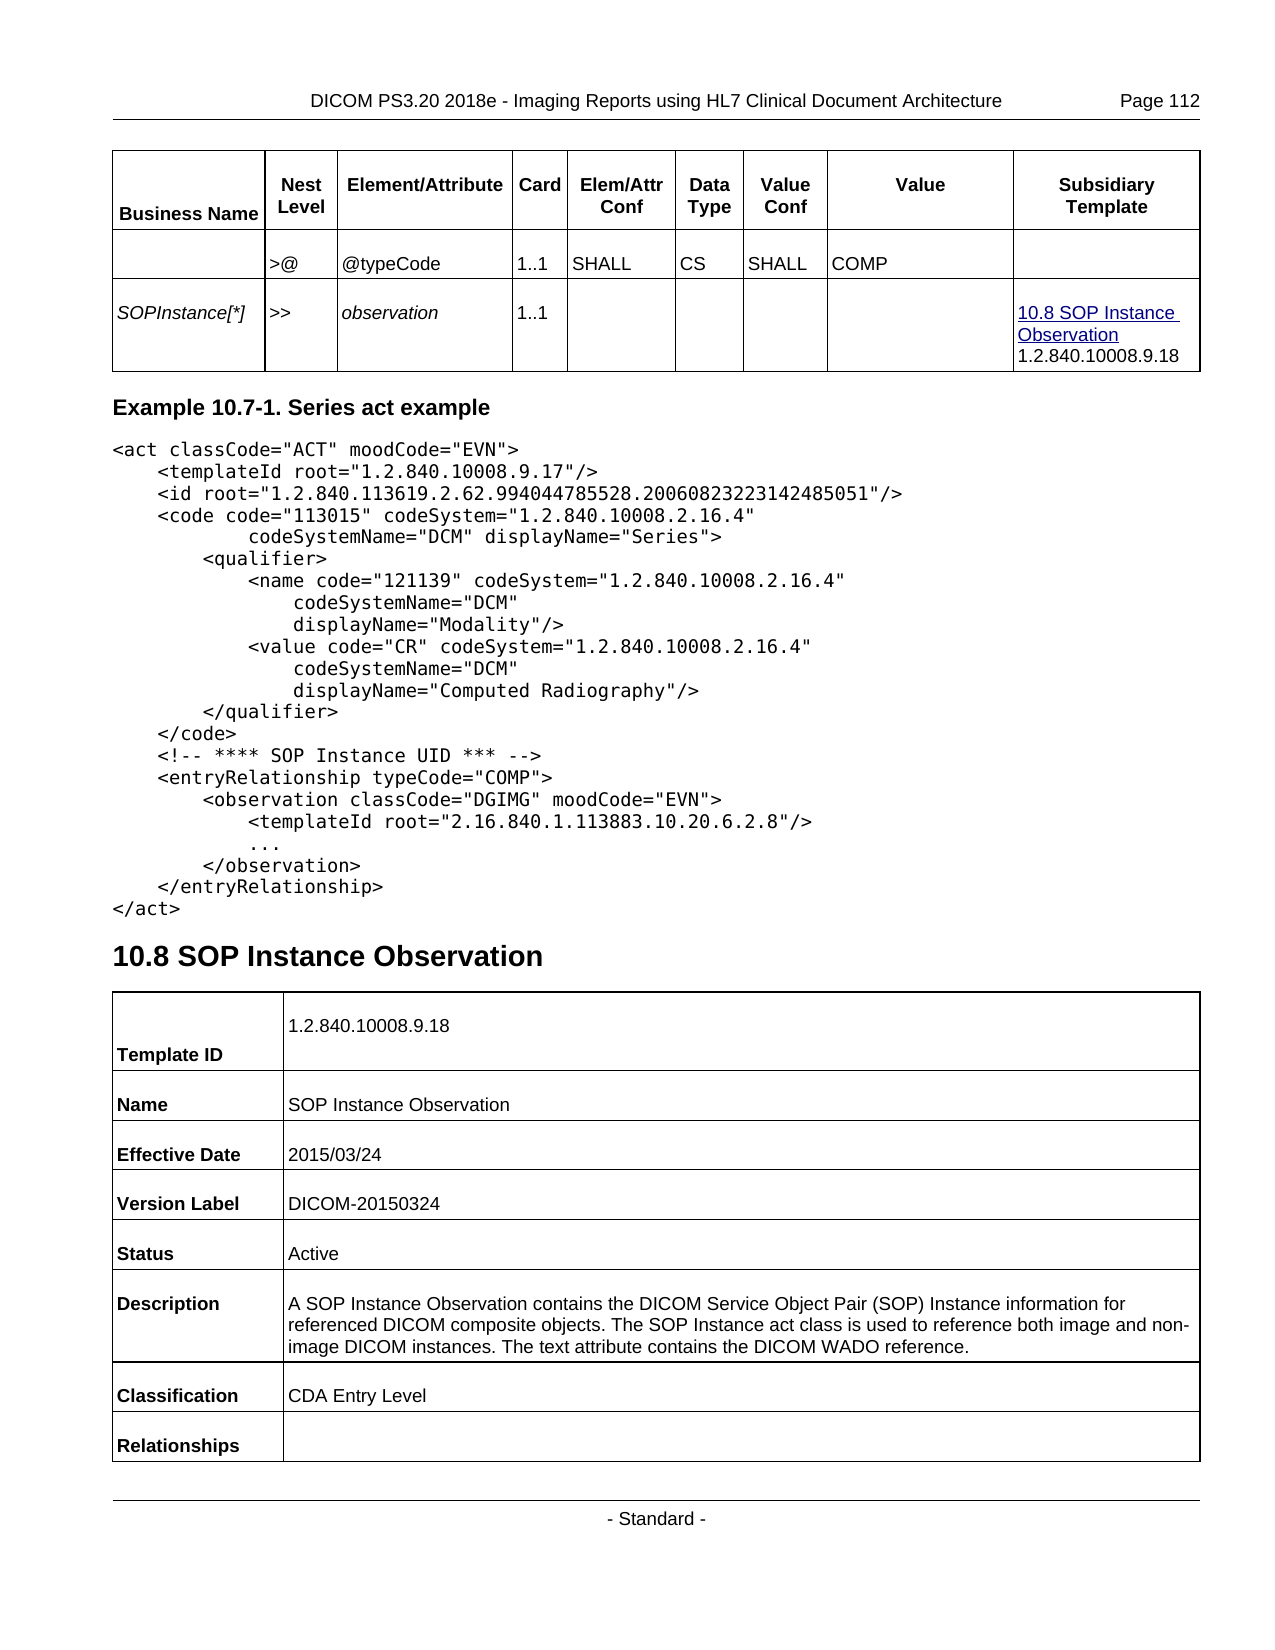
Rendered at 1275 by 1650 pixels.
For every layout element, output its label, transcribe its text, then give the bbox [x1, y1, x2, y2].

table_cell Description [113, 1270, 283, 1361]
table_cell SHALL [568, 230, 675, 278]
table_cell [676, 279, 743, 371]
table_header Data Type [676, 151, 743, 228]
table_cell A SOP Instance Observation contains the DICOM Service Object Pair (SOP) Instance information for referenced DICOM composite objects. The SOP Instance act class is used to reference both image and non-image DICOM instances. The text attribute contains the DICOM WADO reference. [284, 1270, 1199, 1361]
table_cell [284, 1412, 1199, 1461]
table_cell [744, 279, 827, 371]
table_cell SOPInstance[*] [113, 279, 264, 371]
text 10.8 SOP Instance Observation [112, 939, 1200, 973]
table_cell DICOM-20150324 [284, 1170, 1199, 1219]
table_cell CDA Entry Level [284, 1363, 1199, 1411]
table_header Card [513, 151, 567, 228]
table_cell [1014, 230, 1199, 278]
table_cell Active [284, 1220, 1199, 1268]
table_cell >@ [266, 230, 337, 278]
table_cell @typeCode [338, 230, 512, 278]
table_header Business Name [113, 151, 264, 228]
table_cell 1..1 [513, 230, 567, 278]
table_cell >> [266, 279, 337, 371]
table_cell [828, 279, 1013, 371]
table_cell 2015/03/24 [284, 1121, 1199, 1169]
table_header Nest Level [266, 151, 337, 228]
table_header Value Conf [744, 151, 827, 228]
table_cell Status [113, 1220, 283, 1268]
table_header 1.2.840.10008.9.18 [284, 993, 1199, 1070]
table_cell Relationships [113, 1412, 283, 1461]
table_cell COMP [828, 230, 1013, 278]
table_cell Classification [113, 1363, 283, 1411]
table_cell CS [676, 230, 743, 278]
table_cell [568, 279, 675, 371]
text Example 10.7-1. Series act example [112, 394, 1200, 420]
table_cell observation [338, 279, 512, 371]
table_cell Effective Date [113, 1121, 283, 1169]
table_cell SOP Instance Observation [284, 1071, 1199, 1119]
table_cell Version Label [113, 1170, 283, 1219]
table_header Element/​Attribute [338, 151, 512, 228]
table_header Value [828, 151, 1013, 228]
table_cell [113, 230, 264, 278]
table_header Template ID [113, 993, 283, 1070]
table_cell 1..1 [513, 279, 567, 371]
table_header Subsidiary Template [1014, 151, 1199, 228]
table_cell 10.8 SOP Instance Observation 1.2.840.10008.9.18 [1014, 279, 1199, 371]
text <act classCode="ACT" moodCode="EVN"> <templateId root="1.2.840.10008.9.17"/> <id root="1.2.840.113619.2.62.994044785528.20060823223142485051"/> <code code="113015" codeSystem="1.2.840.10008.2.16.4" codeSystemName="DCM" displayName="Series"> <qualifier> <name code="121139" codeSystem="1.2.840.10008.2.16.4" codeSystemName="DCM" displayName="Modality"/> <value code="CR" codeSystem="1.2.840.10008.2.16.4" codeSystemName="DCM" displayName="Computed Radiography"/> </qualifier> </code> <!-- **** SOP Instance UID *** --> <entryRelationship typeCode="COMP"> <observation classCode="DGIMG" moodCode="EVN"> <templateId root="2.16.840.1.113883.10.20.6.2.8"/> ... </observation> </entryRelationship> </act> [112, 439, 1200, 920]
table_cell Name [113, 1071, 283, 1119]
table_header Elem/Attr Conf [568, 151, 675, 228]
table_cell SHALL [744, 230, 827, 278]
